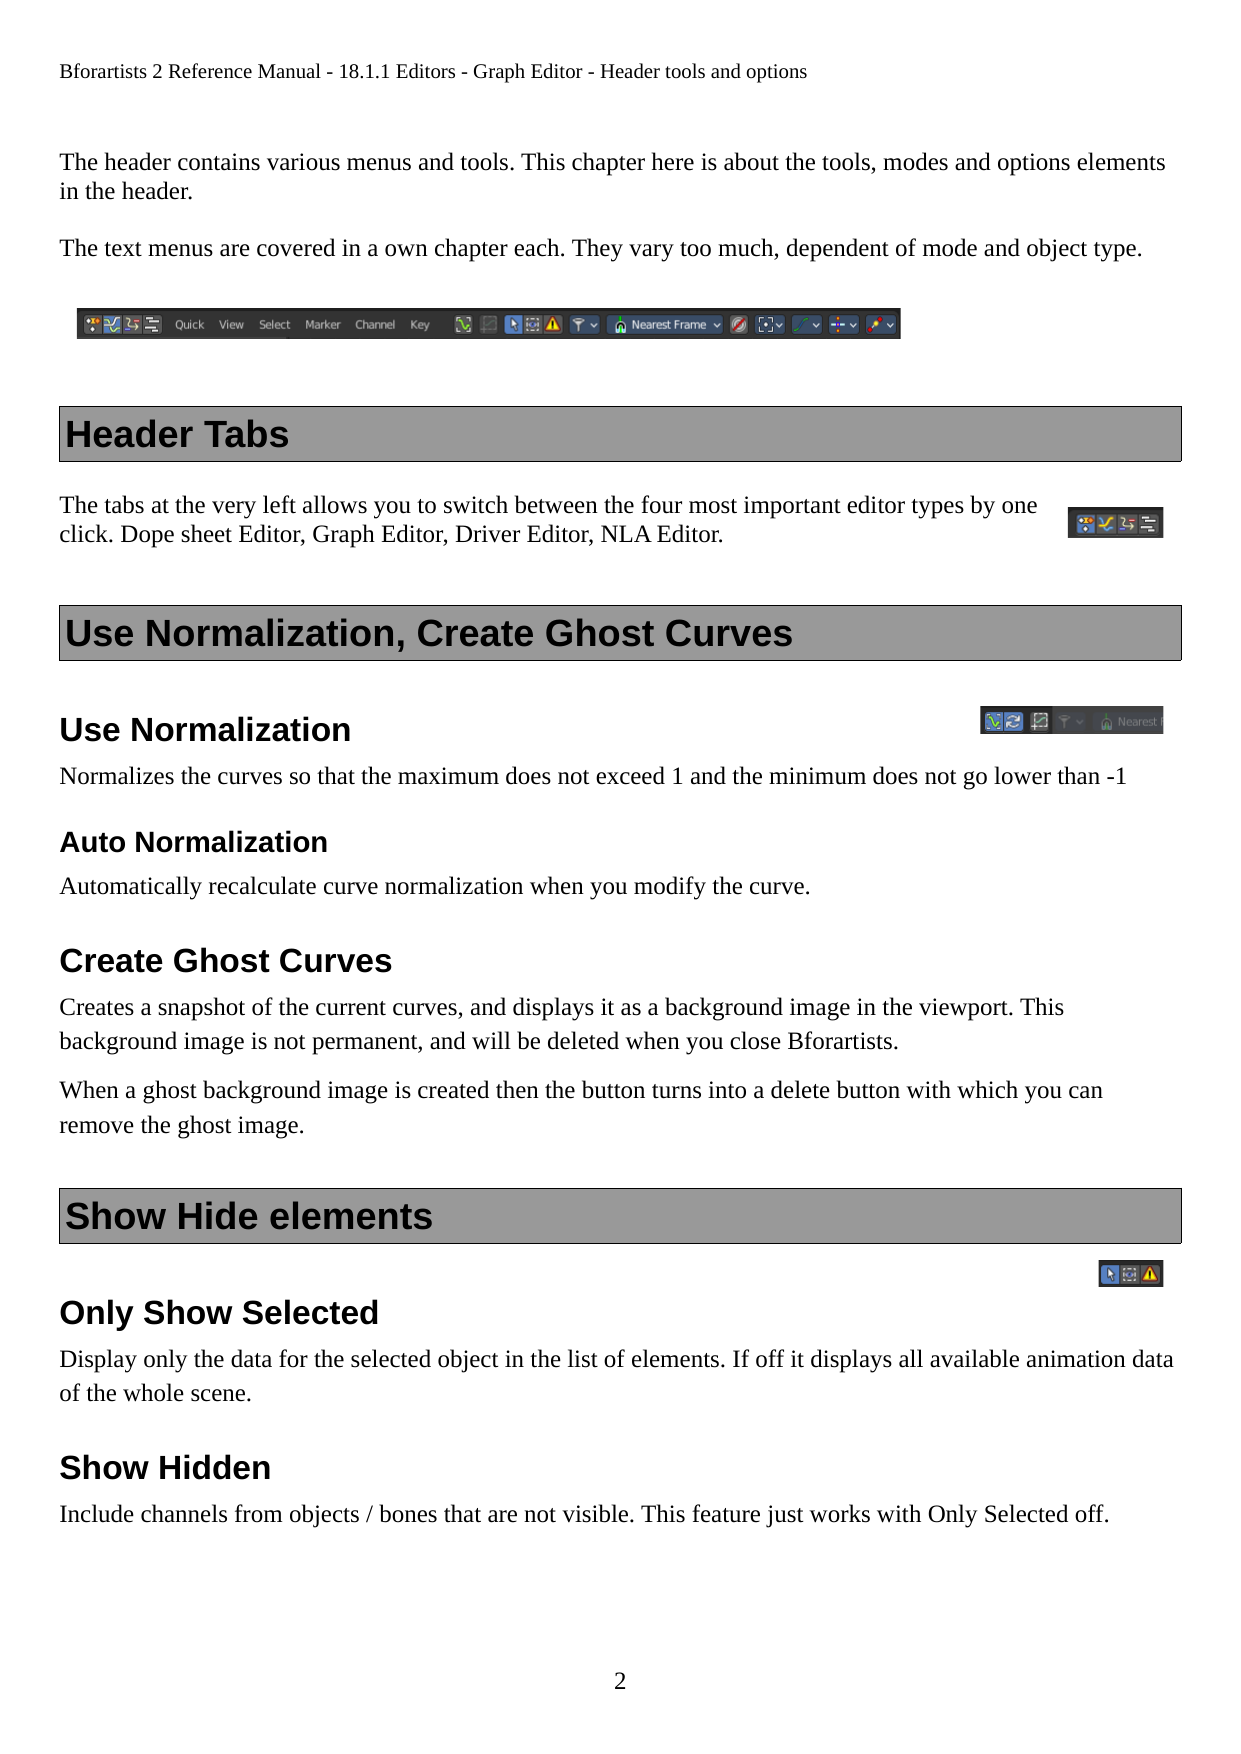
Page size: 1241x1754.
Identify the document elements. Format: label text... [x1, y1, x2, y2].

subtitle Create Ghost Curves [59, 941, 1181, 979]
table_header Use Normalization, Create Ghost Curves [60, 606, 1181, 660]
text The text menus are covered in a own chapter each. They vary too much, dependent of mode and object type. [59, 233, 1181, 262]
picture [1067, 507, 1164, 538]
subtitle Show Hidden [59, 1448, 1181, 1487]
picture [980, 706, 1164, 734]
picture [1098, 1260, 1164, 1287]
text Include channels from objects / bones that are not visible. This feature just works with Only Selected off. [59, 1499, 1181, 1528]
subtitle Use Normalization [59, 710, 1181, 748]
text Creates a snapshot of the current curves, and displays it as a background image in the viewport. This background image is not permanent, and will be deleted when you close Bforartists. [59, 992, 1181, 1055]
text Display only the data for the selected object in the list of elements. If off it displays all available animation data of the whole scene. [59, 1344, 1181, 1407]
text Normalizes the curves so that the maximum does not exceed 1 and the minimum does not go lower than -1 [59, 761, 1181, 790]
subtitle Only Show Selected [59, 1293, 1181, 1331]
table_header Show Hide elements [60, 1189, 1181, 1243]
subtitle Auto Normalization [59, 824, 1181, 858]
text The tabs at the very left allows you to switch between the four most important editor types by one click. Dope sheet Editor, Graph Editor, Driver Editor, NLA Editor. [59, 490, 1181, 547]
text The header contains various menus and tools. This chapter here is about the tools, modes and options elements in the header. [59, 147, 1181, 204]
text When a ghost background image is created then the button turns into a delete button with which you can remove the ghost image. [59, 1075, 1181, 1139]
table_header Header Tabs [60, 407, 1181, 461]
text Automatically recalculate curve normalization when you modify the curve. [59, 871, 1181, 899]
picture [76, 308, 901, 339]
